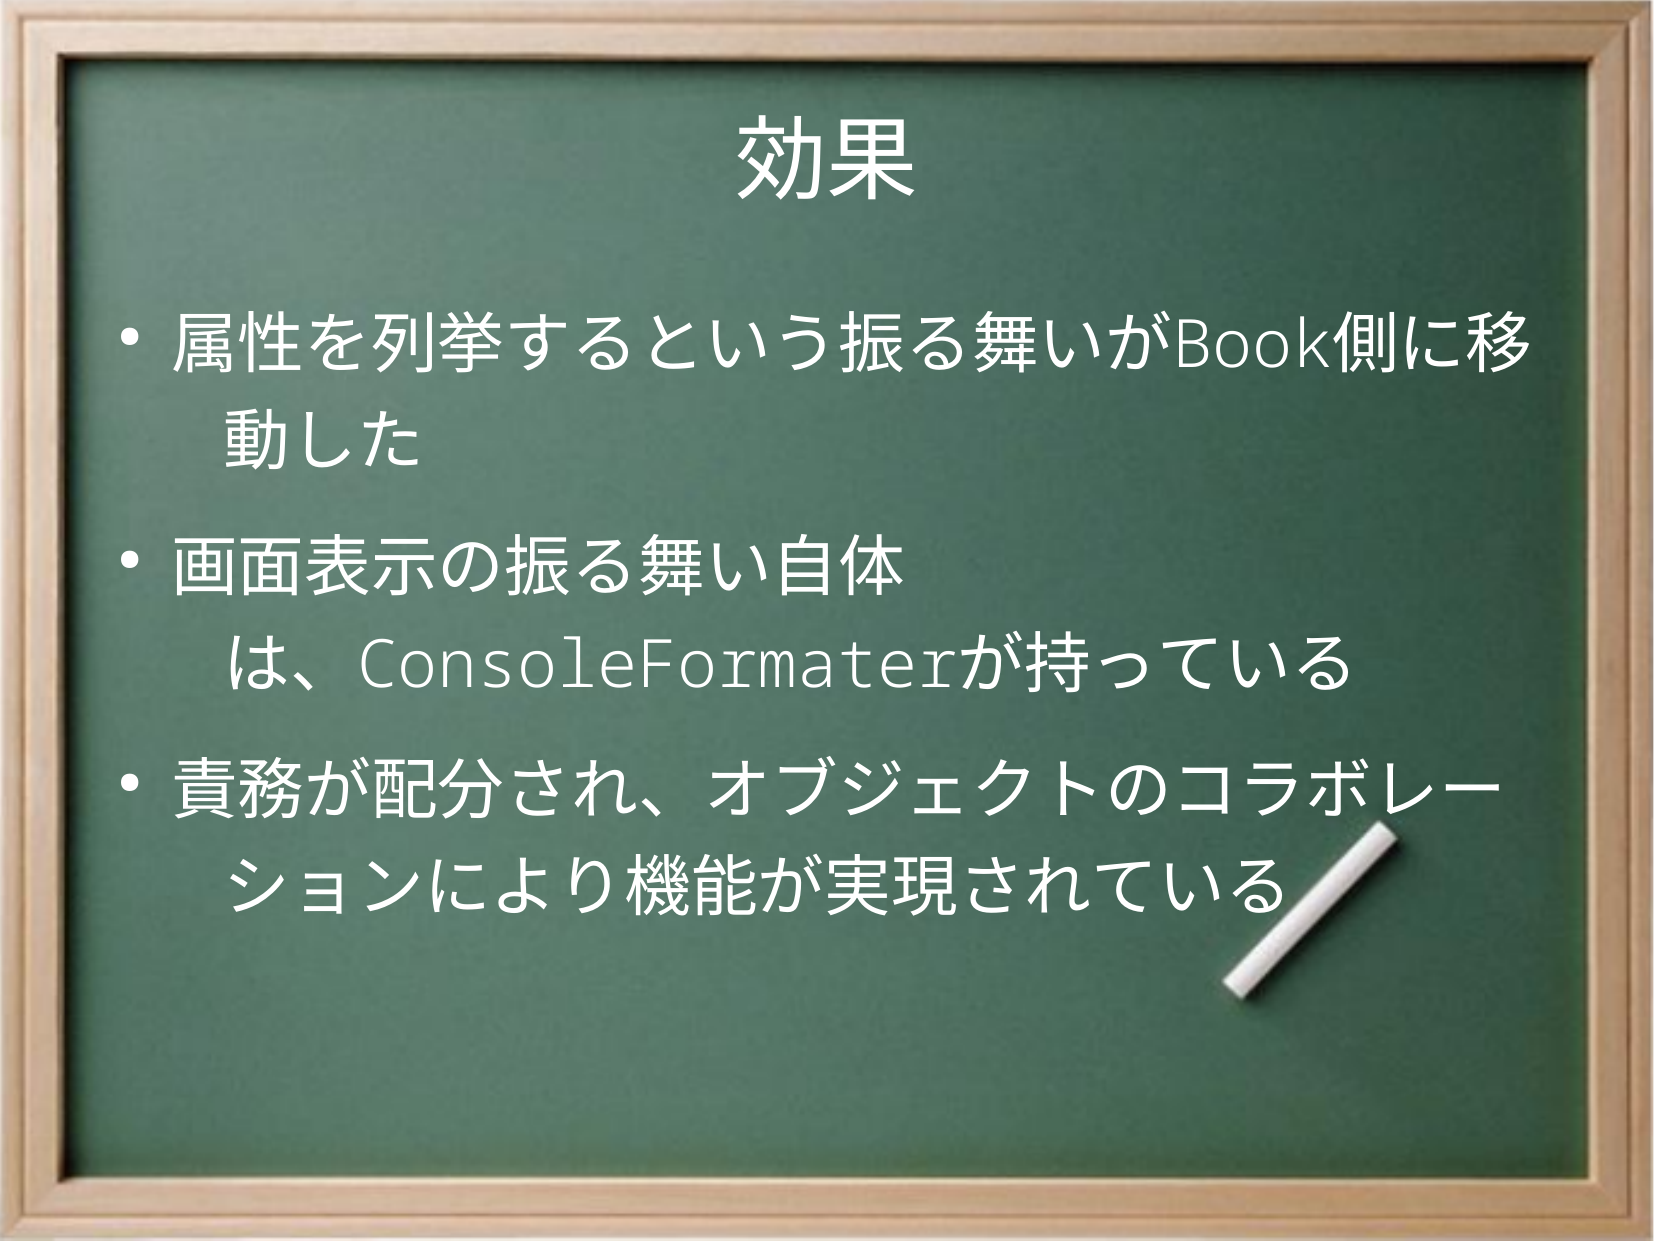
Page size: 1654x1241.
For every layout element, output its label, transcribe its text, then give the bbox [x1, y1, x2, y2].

title 効果 [82, 56, 1571, 250]
picture [0, 0, 1654, 1241]
list 属性を列挙するという振る舞いがBook側に移動した 画面表示の振る舞い自体は、ConsoleFormaterが持っている 責務が配分され、オブジェクトのコラボレーションにより機能が実現されている [82, 290, 1571, 1109]
